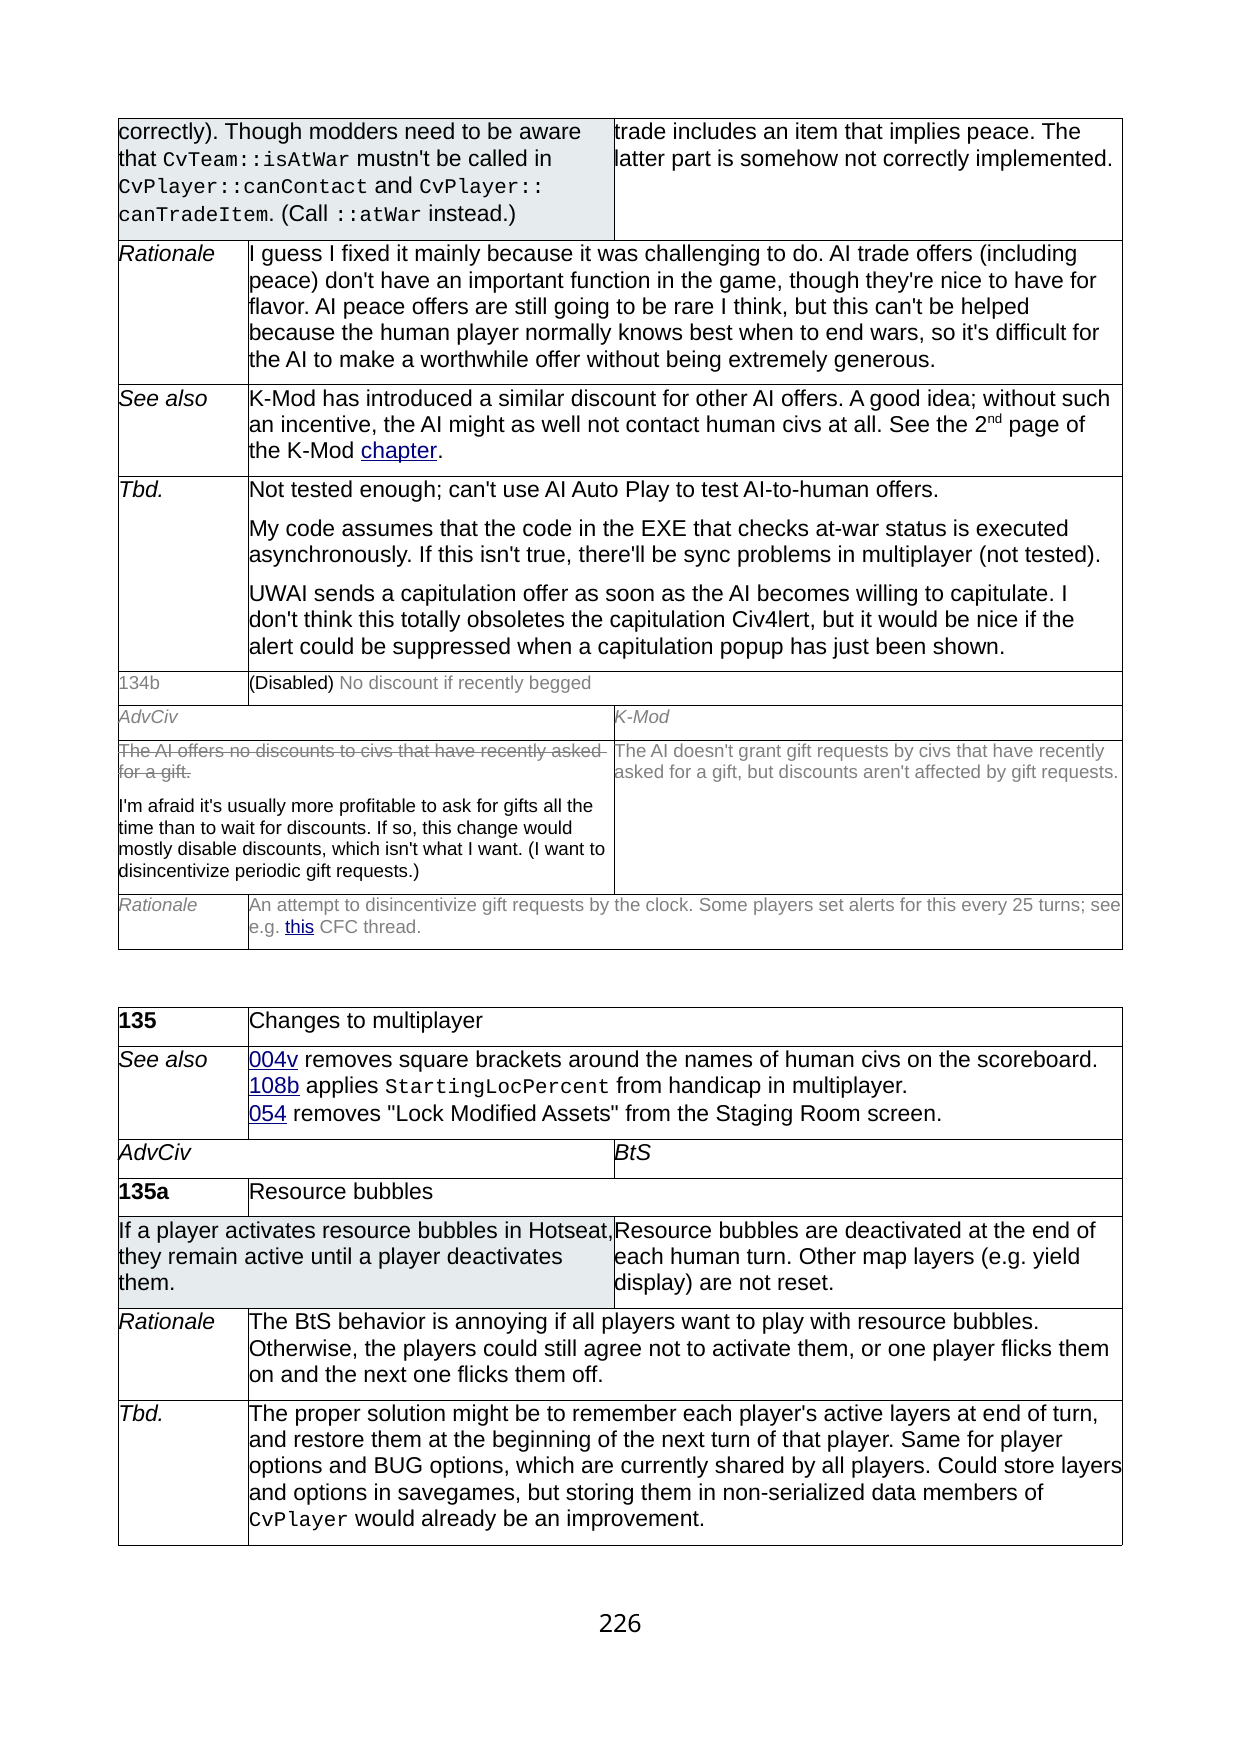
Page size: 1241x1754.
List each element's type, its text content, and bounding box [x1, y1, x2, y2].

table_cell 134b [119, 672, 248, 705]
table_cell 004v removes square brackets around the names of human civs on the scoreboard. 108b applies StartingLocPercent from handicap in multiplayer. 054 removes "Lock Modified Assets" from the Staging Room screen. [249, 1047, 1122, 1139]
table_cell Tbd. [119, 477, 248, 671]
table_cell Rationale [119, 1309, 248, 1399]
table_cell The AI offers no discounts to civs that have recently asked for a gift. I'm afraid it's usually more profitable to ask for gifts all the time than to wait for discounts. If so, this change would mostly disable discounts, which isn't what I want. (I want to disincentivize periodic gift requests.) [119, 741, 614, 894]
table_cell BtS [615, 1140, 1122, 1178]
table_cell Rationale [119, 241, 248, 384]
table_header 135 [119, 1008, 248, 1046]
table_cell If a player activates resource bubbles in Hotseat, they remain active until a player deactivates them. [119, 1217, 614, 1308]
table_cell correctly). Though modders need to be aware that CvTeam::isAtWar mustn't be called in CvPlayer::canContact and CvPlayer:: canTradeItem. (Call ::atWar instead.) [119, 119, 614, 240]
table_cell AdvCiv [119, 706, 614, 739]
table_cell K-Mod has introduced a similar discount for other AI offers. A good idea; without such an incentive, the AI might as well not contact human civs at all. See the 2nd page of the K-Mod chapter. [249, 385, 1122, 476]
table_cell AdvCiv [119, 1140, 614, 1178]
table_header Changes to multiplayer [249, 1008, 1122, 1046]
table_cell Not tested enough; can't use AI Auto Play to test AI-to-human offers. My code assumes that the code in the EXE that checks at-war status is executed asynchronously. If this isn't true, there'll be sync problems in multiplayer (not tested). UWAI sends a capitulation offer as soon as the AI becomes willing to capitulate. I don't think this totally obsoletes the capitulation Civ4lert, but it would be nice if the alert could be suppressed when a capitulation popup has just been shown. [249, 477, 1122, 671]
table_cell I guess I fixed it mainly because it was challenging to do. AI trade offers (including peace) don't have an important function in the game, though they're nice to have for flavor. AI peace offers are still going to be rare I think, but this can't be helped because the human player normally knows best when to end wars, so it's difficult for the AI to make a worthwhile offer without being extremely generous. [249, 241, 1122, 384]
table_cell trade includes an item that implies peace. The latter part is somehow not correctly implemented. [615, 119, 1122, 240]
table_cell K-Mod [615, 706, 1122, 739]
table_cell Rationale [119, 895, 248, 949]
table_cell 135a [119, 1179, 248, 1216]
table_cell See also [119, 1047, 248, 1139]
table_cell An attempt to disincentivize gift requests by the clock. Some players set alerts for this every 25 turns; see e.g. this CFC thread. [249, 895, 1122, 949]
table_cell Resource bubbles [249, 1179, 1122, 1216]
table_cell The proper solution might be to remember each player's active layers at end of turn, and restore them at the beginning of the next turn of that player. Same for player options and BUG options, which are currently shared by all players. Could store layers and options in savegames, but storing them in non-serialized data members of CvPlayer would already be an improvement. [249, 1401, 1122, 1545]
table_cell See also [119, 385, 248, 476]
table_cell Resource bubbles are deactivated at the end of each human turn. Other map layers (e.g. yield display) are not reset. [615, 1217, 1122, 1308]
table_cell The BtS behavior is annoying if all players want to play with resource bubbles. Otherwise, the players could still agree not to activate them, or one player flicks them on and the next one flicks them off. [249, 1309, 1122, 1399]
table_cell Tbd. [119, 1401, 248, 1545]
table_cell The AI doesn't grant gift requests by civs that have recently asked for a gift, but discounts aren't affected by gift requests. [615, 741, 1122, 894]
table_cell (Disabled) No discount if recently begged [249, 672, 1122, 705]
